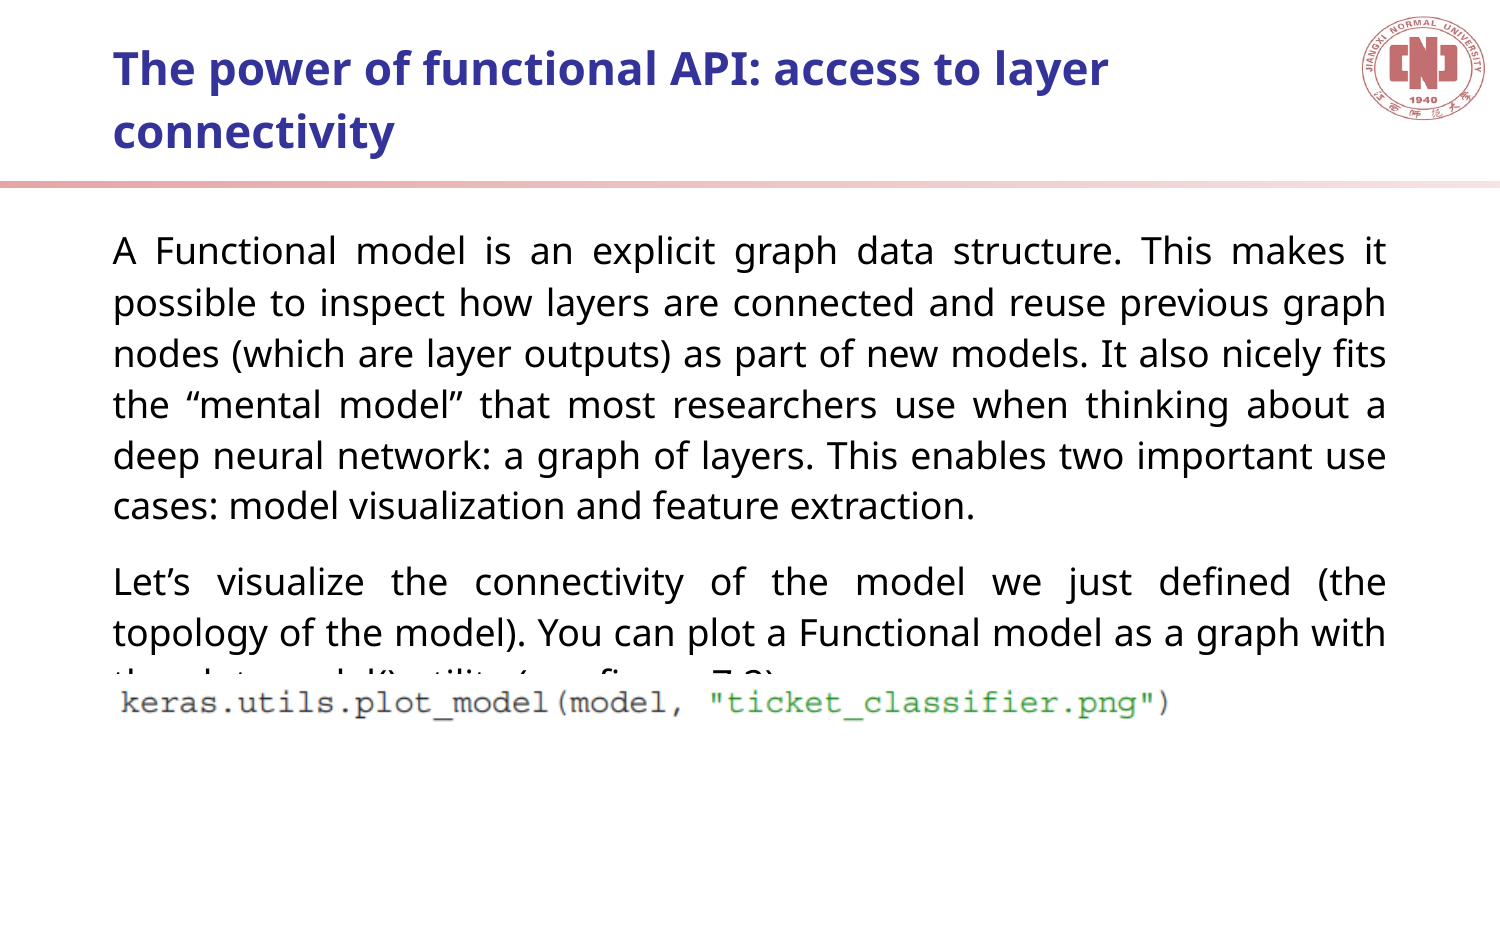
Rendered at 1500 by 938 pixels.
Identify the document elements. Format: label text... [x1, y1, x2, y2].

title The power of functional API: access to layer connectivity [112, 37, 1313, 162]
picture [112, 674, 1199, 733]
picture [1360, 15, 1486, 121]
list A Functional model is an explicit graph data structure. This makes it possible to inspect how layers are connected and reuse previous graph nodes (which are layer outputs) as part of new models. It also nicely fits the “mental model” that most researchers use when thinking about a deep neural network: a graph of layers. This enables two important use cases: model visualization and feature extraction. Let’s visualize the connectivity of the model we just defined (the topology of the model). You can plot a Functional model as a graph with the plot_model() utility (see figure 7.2). [112, 225, 1388, 788]
